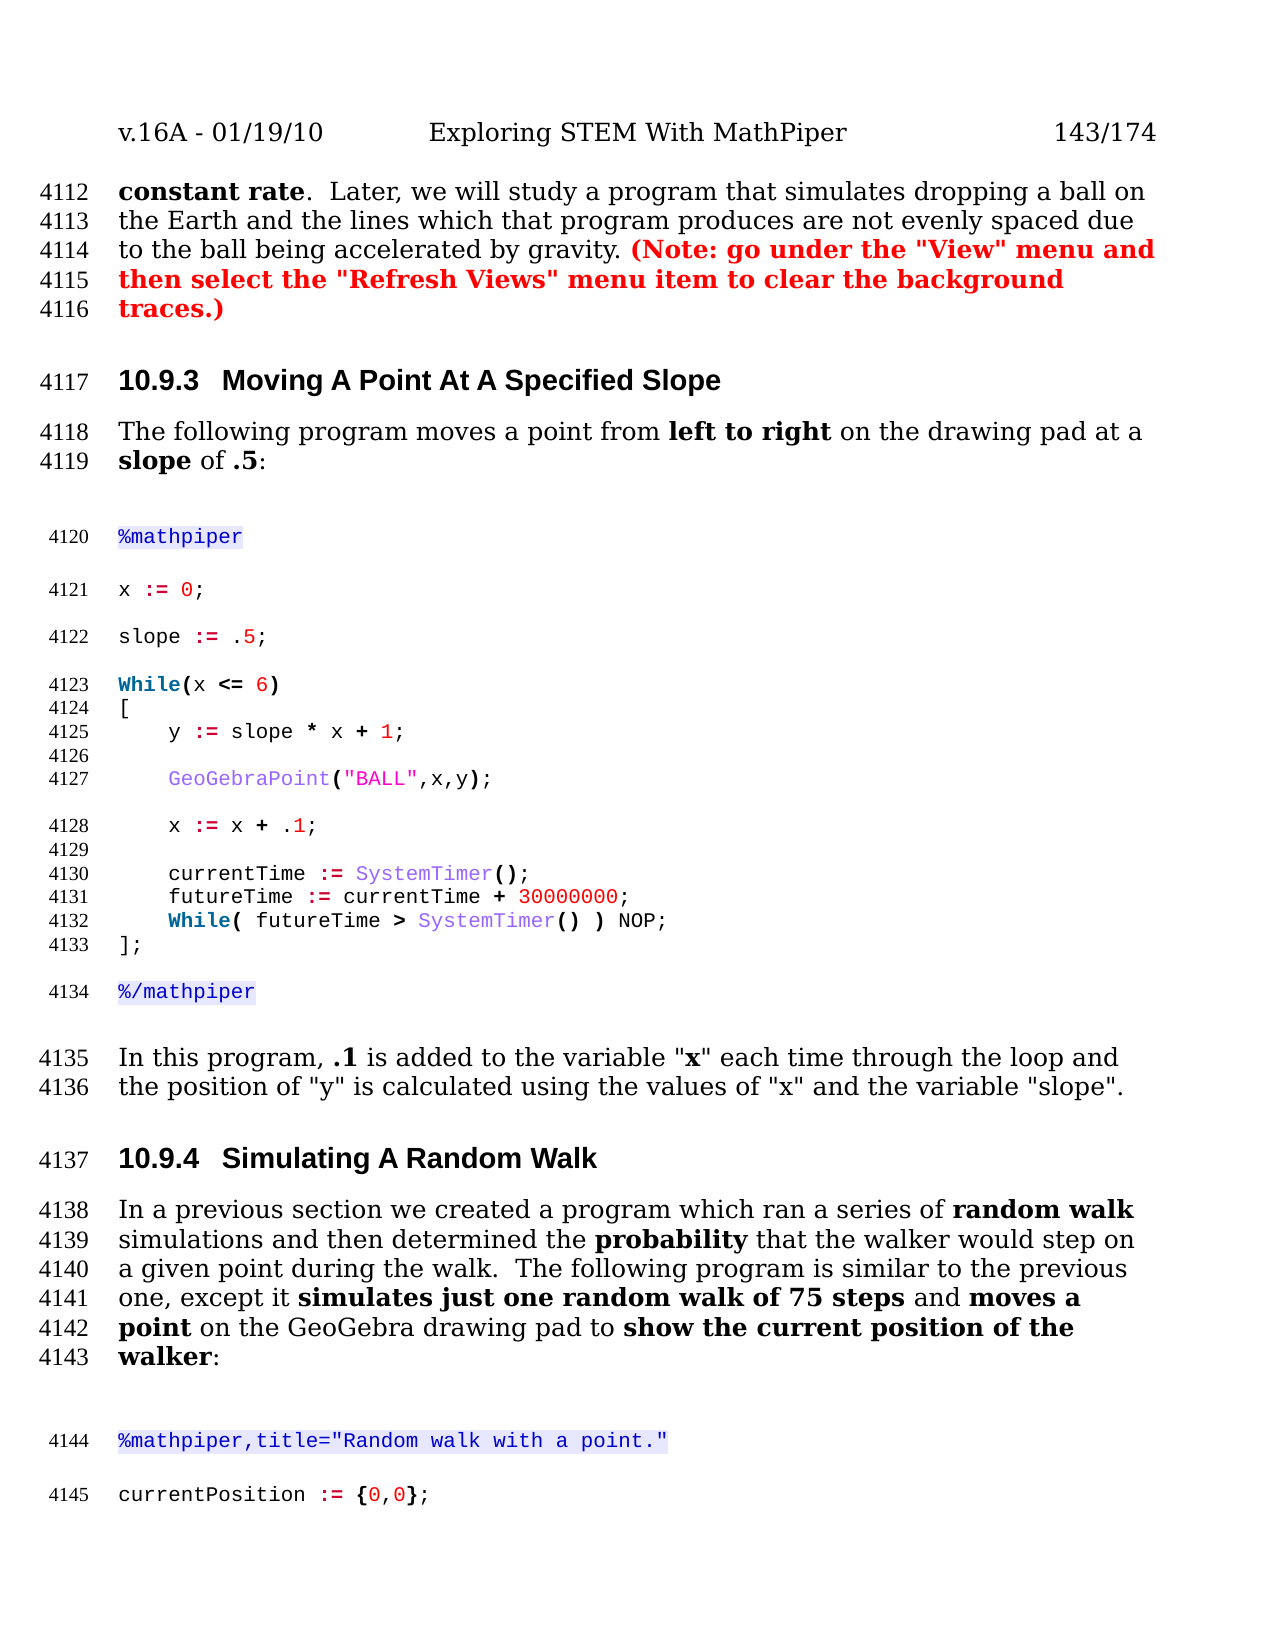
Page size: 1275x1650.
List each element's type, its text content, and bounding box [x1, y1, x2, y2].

text In a previous section we created a program which ran a series of random walk simulations and then determined the probability that the walker would step on a given point during the walk. The following program is similar to the previous one, except it simulates just one random walk of 75 steps and moves a point on the GeoGebra drawing pad to show the current position of the walker: [118, 1195, 1157, 1371]
text futureTime := currentTime + 30000000; [118, 886, 1157, 910]
text While(x <= 6) [118, 674, 1157, 697]
text %/mathpiper [118, 981, 1157, 1005]
text currentTime := SystemTimer(); [118, 863, 1157, 886]
subtitle Moving A Point At A Specified Slope [118, 362, 1157, 396]
text In this program, .1 is added to the variable "x" each time through the loop and the position of "y" is calculated using the values of "x" and the variable "slope". [118, 1043, 1157, 1102]
text y := slope * x + 1; [118, 721, 1157, 744]
text %mathpiper [118, 526, 1157, 549]
text GeoGebraPoint("BALL",x,y); [118, 768, 1157, 792]
text %mathpiper,title="Random walk with a point." [118, 1430, 1157, 1454]
text constant rate. Later, we will study a program that simulates dropping a ball on the Earth and the lines which that program produces are not evenly spaced due to the ball being accelerated by gravity. (Note: go under the "View" menu and then select the "Refresh Views" menu item to clear the background traces.) [118, 177, 1157, 323]
text x := x + .1; [118, 816, 1157, 839]
text While( futureTime > SystemTimer() ) NOP; [118, 910, 1157, 934]
text x := 0; [118, 579, 1157, 603]
subtitle Simulating A Random Walk [118, 1141, 1157, 1174]
text The following program moves a point from left to right on the drawing pad at a slope of .5: [118, 417, 1157, 476]
text ]; [118, 934, 1157, 957]
text slope := .5; [118, 626, 1157, 650]
text currentPosition := {0,0}; [118, 1483, 1157, 1507]
text [ [118, 697, 1157, 721]
